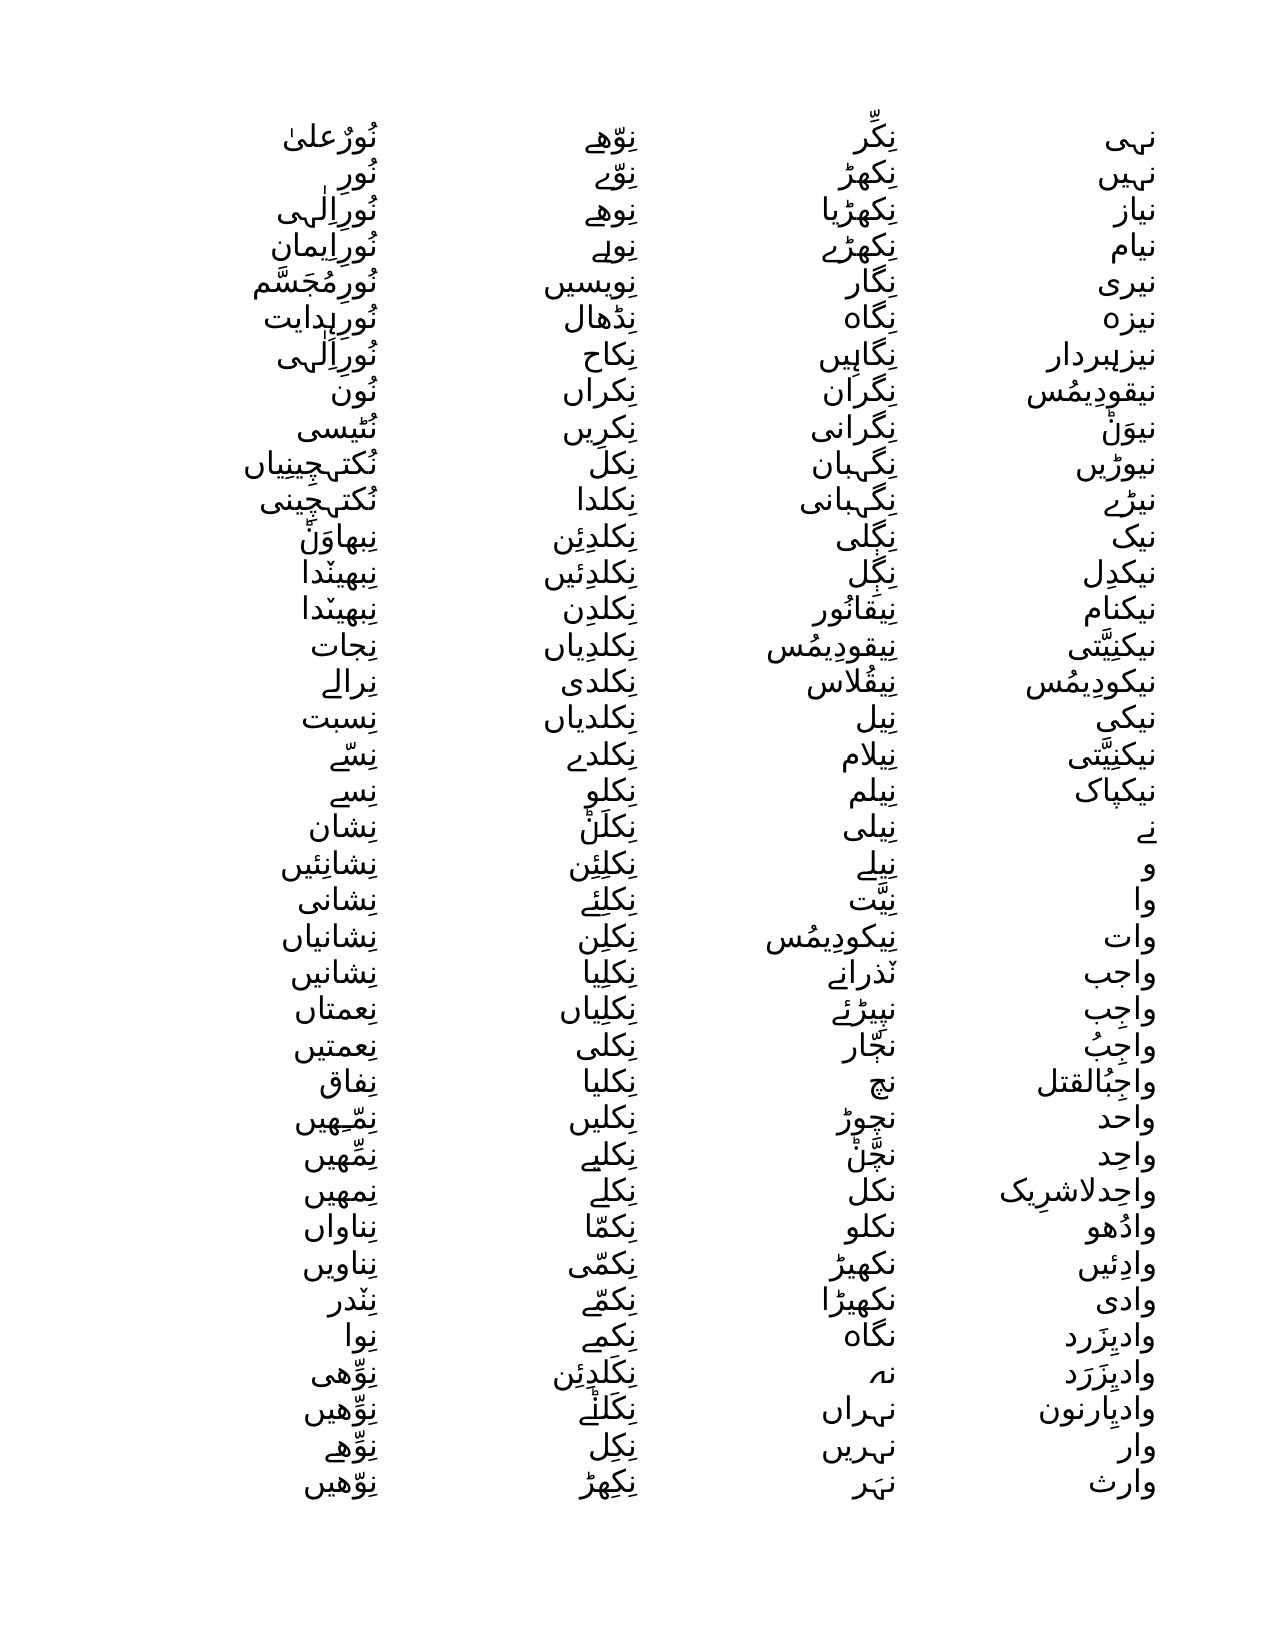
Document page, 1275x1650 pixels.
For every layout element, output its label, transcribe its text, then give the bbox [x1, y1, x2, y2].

text نِبھیںٚدا [118, 591, 378, 627]
text نیوڑیں [897, 445, 1157, 482]
text نِسے [118, 772, 378, 809]
text واجِبُالقتل [897, 1063, 1157, 1100]
text واجب [897, 954, 1157, 991]
text نِکَلدِئِن [378, 1354, 637, 1391]
text نِکمّے [378, 1281, 637, 1318]
text نُورٌعلیٰ [118, 118, 378, 154]
text نِیقُلاس [637, 663, 897, 700]
text نِڳلی [637, 518, 897, 554]
text نکلو [637, 1209, 897, 1245]
text نِشانِئیں [118, 845, 378, 882]
text نِکھڑے [637, 227, 897, 263]
text نِوہے [378, 227, 637, 263]
text نِکلیں [378, 1100, 637, 1136]
text نِکل [378, 445, 637, 482]
text نِوّے [378, 154, 637, 191]
text نگاہ [637, 1318, 897, 1354]
text نِکھڑ [637, 154, 897, 191]
text نیک‎پاک [897, 772, 1157, 809]
text وارث [897, 1463, 1157, 1499]
text وادیِ﻿ارنون [897, 1391, 1157, 1427]
text نُورِ [118, 154, 378, 191]
text نِکاح [378, 336, 637, 373]
text نِکلدِئیں [378, 554, 637, 591]
text نُورِمُجَسَّم [118, 263, 378, 300]
text نِگرانی [637, 409, 897, 445]
text نِشانی [118, 882, 378, 918]
text نچوڑ [637, 1100, 897, 1136]
text نِیلم [637, 772, 897, 809]
text نِبھینٚدا [118, 554, 378, 591]
text نہی [897, 118, 1157, 154]
text نیک [897, 518, 1157, 554]
text نُون [118, 373, 378, 409]
text نِمھیں [118, 1172, 378, 1209]
text نِسّے [118, 736, 378, 772]
text نِعمتیں [118, 1027, 378, 1063]
text وا [897, 882, 1157, 918]
text نُورِ﻿اِلٰہی [118, 336, 378, 373]
text نڄّار [637, 1027, 897, 1063]
text نِیل [637, 700, 897, 736]
text نِشان [118, 809, 378, 845]
text واحد [897, 1100, 1157, 1136]
text نِکلِن [378, 918, 637, 954]
text نیزہ [897, 300, 1157, 336]
text نیاز [897, 191, 1157, 227]
text نِگہبان [637, 445, 897, 482]
text نِکلو [378, 772, 637, 809]
text نِیکودِیمُس [637, 918, 897, 954]
text نِناویں [118, 1245, 378, 1281]
text نِیلی [637, 809, 897, 845]
text نِکھڑیا [637, 191, 897, 227]
text نچ [637, 1063, 897, 1100]
text نِوّھیں [118, 1463, 378, 1499]
text نِکلیا [378, 1063, 637, 1100]
text نہَر [637, 1463, 897, 1499]
text نِکلدِئِن [378, 518, 637, 554]
text نِنٚدر [118, 1281, 378, 1318]
text واجِبُ [897, 1027, 1157, 1063]
text نکھیڑا [637, 1281, 897, 1318]
text نہریں [637, 1427, 897, 1463]
text نِکلِیاں [378, 991, 637, 1027]
text نِگار [637, 263, 897, 300]
text نِگاہ [637, 300, 897, 336]
text نُورِاِیمان [118, 227, 378, 263]
text نیکی [897, 700, 1157, 736]
text نِکلدی [378, 663, 637, 700]
text نِکراں [378, 373, 637, 409]
text نُکتہ﻿چِینی [118, 482, 378, 518]
text نِکلِیا [378, 954, 637, 991]
text نیری [897, 263, 1157, 300]
text نُکتہچِینِیاں [118, 445, 378, 482]
text نِکَلݨے [378, 1391, 637, 1427]
text نِکِل [378, 1427, 637, 1463]
text نِشانیں [118, 954, 378, 991]
text نِوھے [378, 191, 637, 227]
text نیکدِل [897, 554, 1157, 591]
text نکل [637, 1172, 897, 1209]
text نِکرِیں [378, 409, 637, 445]
text نِناواں [118, 1209, 378, 1245]
text نِکلیے [378, 1136, 637, 1172]
text نیک​نِیَّتی [897, 736, 1157, 772]
text نِویسیں [378, 263, 637, 300]
text نِکِھڑ [378, 1463, 637, 1499]
text نُورِہِدایت [118, 300, 378, 336]
text نیام [897, 227, 1157, 263]
text نِکِّر [637, 118, 897, 154]
text نیکودِیمُس [897, 663, 1157, 700]
text نِیَّت [637, 882, 897, 918]
text نیوَݨ [897, 409, 1157, 445]
text وار [897, 1427, 1157, 1463]
text نِکلدِیاں [378, 627, 637, 663]
text نیڑے [897, 482, 1157, 518]
text نِمّـِھیں [118, 1100, 378, 1136]
text نِوا [118, 1318, 378, 1354]
text نِکلے [378, 1172, 637, 1209]
text نِجات [118, 627, 378, 663]
text نِکلی [378, 1027, 637, 1063]
text نِگران [637, 373, 897, 409]
text نپِیڑئے [637, 991, 897, 1027]
text نہ [637, 1354, 897, 1391]
text نیقودِیمُس [897, 373, 1157, 409]
text نِکلِئِن [378, 845, 637, 882]
text نِکلِئے [378, 882, 637, 918]
text وادِئیں [897, 1245, 1157, 1281]
text نکھیڑ [637, 1245, 897, 1281]
text و [897, 845, 1157, 882]
text نِوِّھے [118, 1427, 378, 1463]
text نیکنام [897, 591, 1157, 627]
text نِمِّھیں [118, 1136, 378, 1172]
text نِکلَݨ [378, 809, 637, 845]
text نِفاق [118, 1063, 378, 1100]
text وادی [897, 1281, 1157, 1318]
text واحِد [897, 1136, 1157, 1172]
text نِرالے [118, 663, 378, 700]
text نِڳِل [637, 554, 897, 591]
text نہراں [637, 1391, 897, 1427]
text نِیقودِیمُس [637, 627, 897, 663]
text نِیلے [637, 845, 897, 882]
text نہیں [897, 154, 1157, 191]
text نیکنِیَّتی [897, 627, 1157, 663]
text وادُھو [897, 1209, 1157, 1245]
text وادیِزَرد [897, 1318, 1157, 1354]
text نِگہبانی [637, 482, 897, 518]
text نے [897, 809, 1157, 845]
text نِکمّی [378, 1245, 637, 1281]
text نِیلام [637, 736, 897, 772]
text نُٹیسی [118, 409, 378, 445]
text نِبھاوَݨ [118, 518, 378, 554]
text وادیِزَرَد [897, 1354, 1157, 1391]
text نِیقانُور [637, 591, 897, 627]
text نِکمّا [378, 1209, 637, 1245]
text نِکلدے [378, 736, 637, 772]
text نُورِاِلٰہی [118, 191, 378, 227]
text نِوِّھی [118, 1354, 378, 1391]
text نچَّݨ [637, 1136, 897, 1172]
text نِسبت [118, 700, 378, 736]
text نِکلدیاں [378, 700, 637, 736]
text نیزہبردار [897, 336, 1157, 373]
text نِڈھال [378, 300, 637, 336]
text نِکمے [378, 1318, 637, 1354]
text نِعمتاں [118, 991, 378, 1027]
text وات [897, 918, 1157, 954]
text نِوِّھیں [118, 1391, 378, 1427]
text نٚذرانے [637, 954, 897, 991]
text نِوّھے [378, 118, 637, 154]
text واجِب [897, 991, 1157, 1027]
text نِگاہِیں [637, 336, 897, 373]
text واحِدلاشرِیک [897, 1172, 1157, 1209]
text نِشانیاں [118, 918, 378, 954]
text نِکلدِن [378, 591, 637, 627]
text نِکلدا [378, 482, 637, 518]
